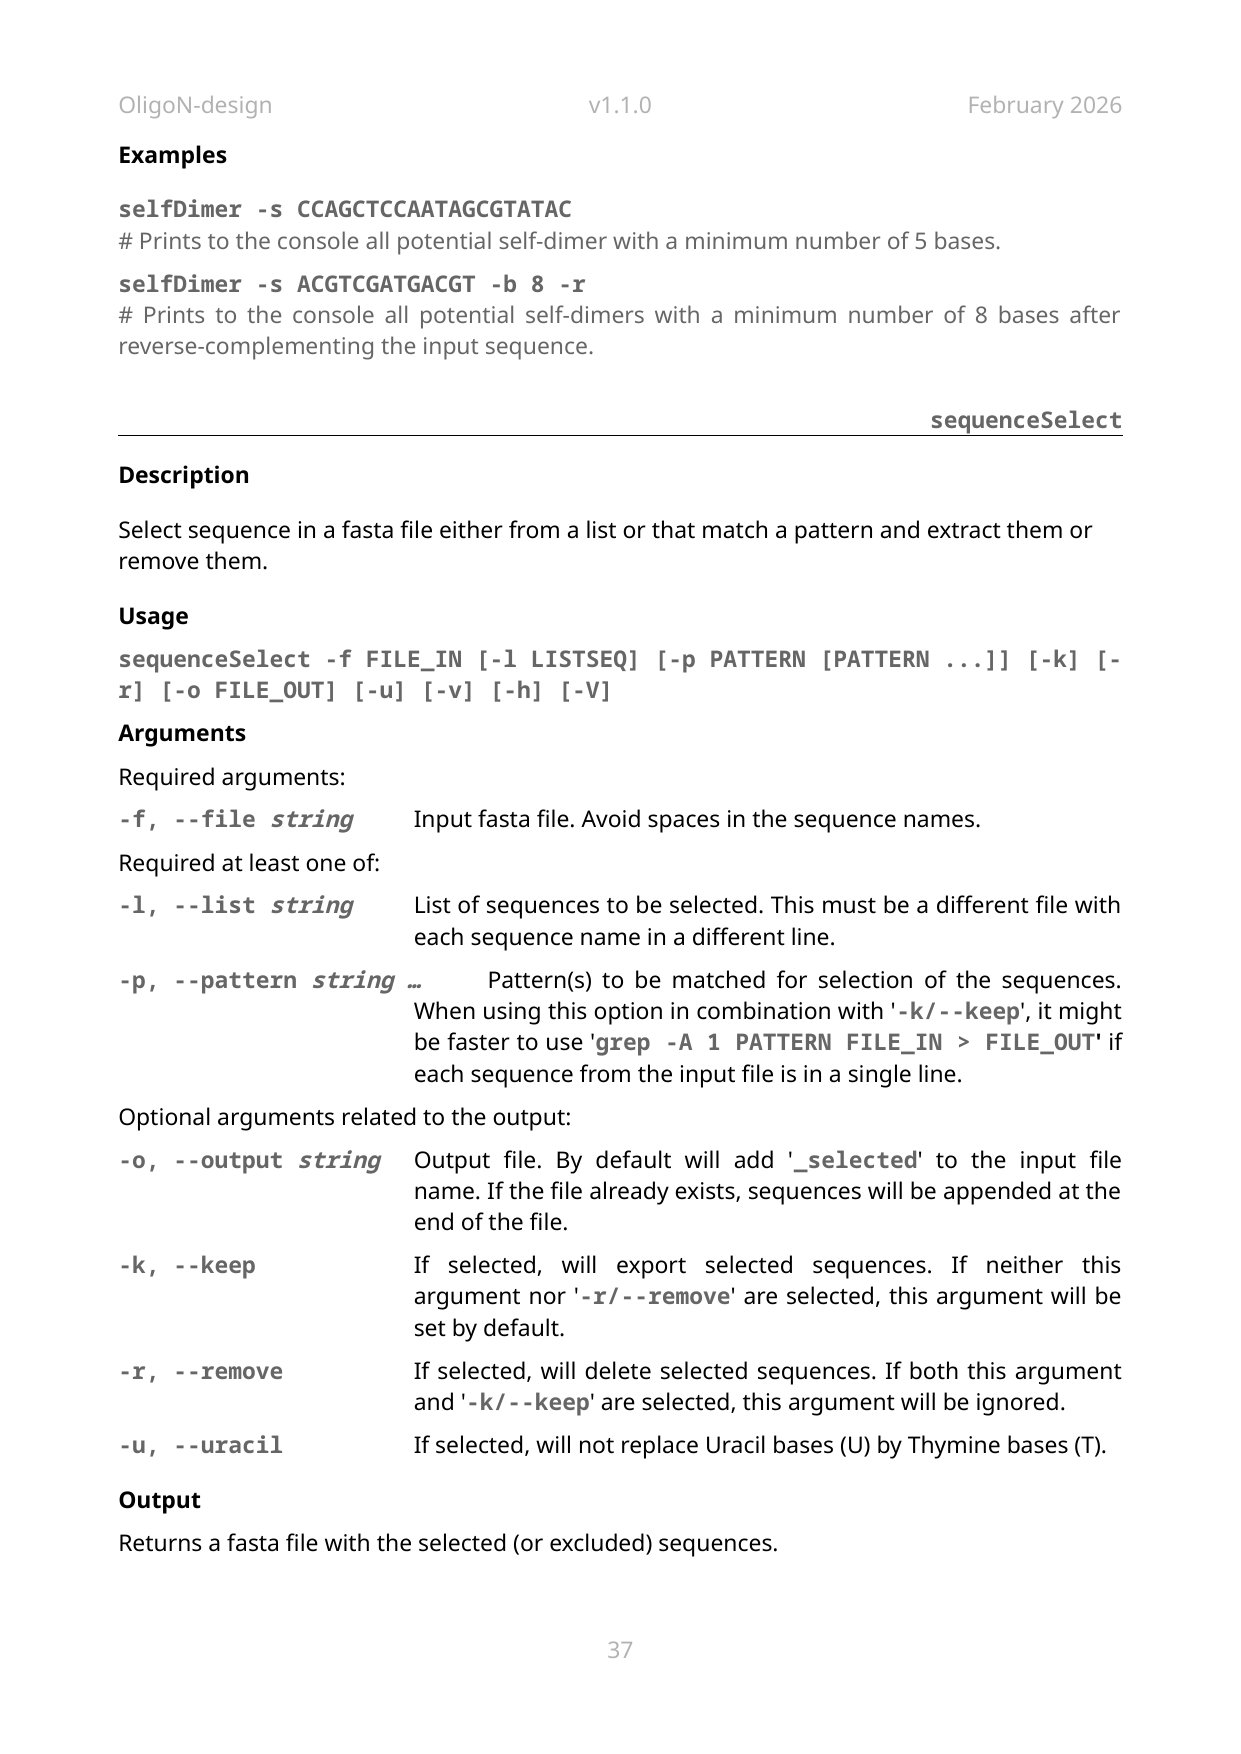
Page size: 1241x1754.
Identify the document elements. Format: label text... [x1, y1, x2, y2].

text Examples [118, 139, 1122, 170]
text sequenceSelect [118, 404, 1122, 435]
text Optional arguments related to the output: [118, 1101, 1122, 1132]
text Required at least one of: [118, 846, 1122, 878]
text selfDimer -s ACGTCGATGACGT -b 8 -r [118, 268, 1122, 299]
text -u, --uracil If selected, will not replace Uracil bases (U) by Thymine bases (T). [118, 1429, 1122, 1460]
text -p, --pattern string … Pattern(s) to be matched for selection of the sequences. When using this option in combination with '-k/--keep', it might be faster to use 'grep -A 1 PATTERN FILE_IN > FILE_OUT' if each sequence from the input file is in a single line. [118, 964, 1122, 1089]
text Required arguments: [118, 760, 1122, 792]
text -f, --file string Input fasta file. Avoid spaces in the sequence names. [118, 803, 1122, 835]
text # Prints to the console all potential self-dimers with a minimum number of 8 bases after reverse-complementing the input sequence. [118, 299, 1122, 361]
text # Prints to the console all potential self-dimer with a minimum number of 5 bases. [118, 225, 1122, 256]
text selfDimer -s CCAGCTCCAATAGCGTATAC [118, 193, 1122, 225]
text Usage [118, 600, 1122, 631]
text Output [118, 1484, 1122, 1515]
text -k, --keep If selected, will export selected sequences. If neither this argument nor '-r/--remove' are selected, this argument will be set by default. [118, 1249, 1122, 1343]
text Arguments [118, 717, 1122, 749]
text Description [118, 459, 1122, 491]
text -o, --output string Output file. By default will add '_selected' to the input file name. If the file already exists, sequences will be appended at the end of the file. [118, 1143, 1122, 1237]
text sequenceSelect -f FILE_IN [-l LISTSEQ] [-p PATTERN [PATTERN ...]] [-k] [-r] [-o FILE_OUT] [-u] [-v] [-h] [-V] [118, 643, 1122, 706]
text Select sequence in a fasta file either from a list or that match a pattern and extract them or remove them. [118, 514, 1122, 577]
text Returns a fasta file with the selected (or excluded) sequences. [118, 1527, 1122, 1558]
text -l, --list string List of sequences to be selected. This must be a different file with each sequence name in a different line. [118, 889, 1122, 952]
text -r, --remove If selected, will delete selected sequences. If both this argument and '-k/--keep' are selected, this argument will be ignored. [118, 1354, 1122, 1417]
